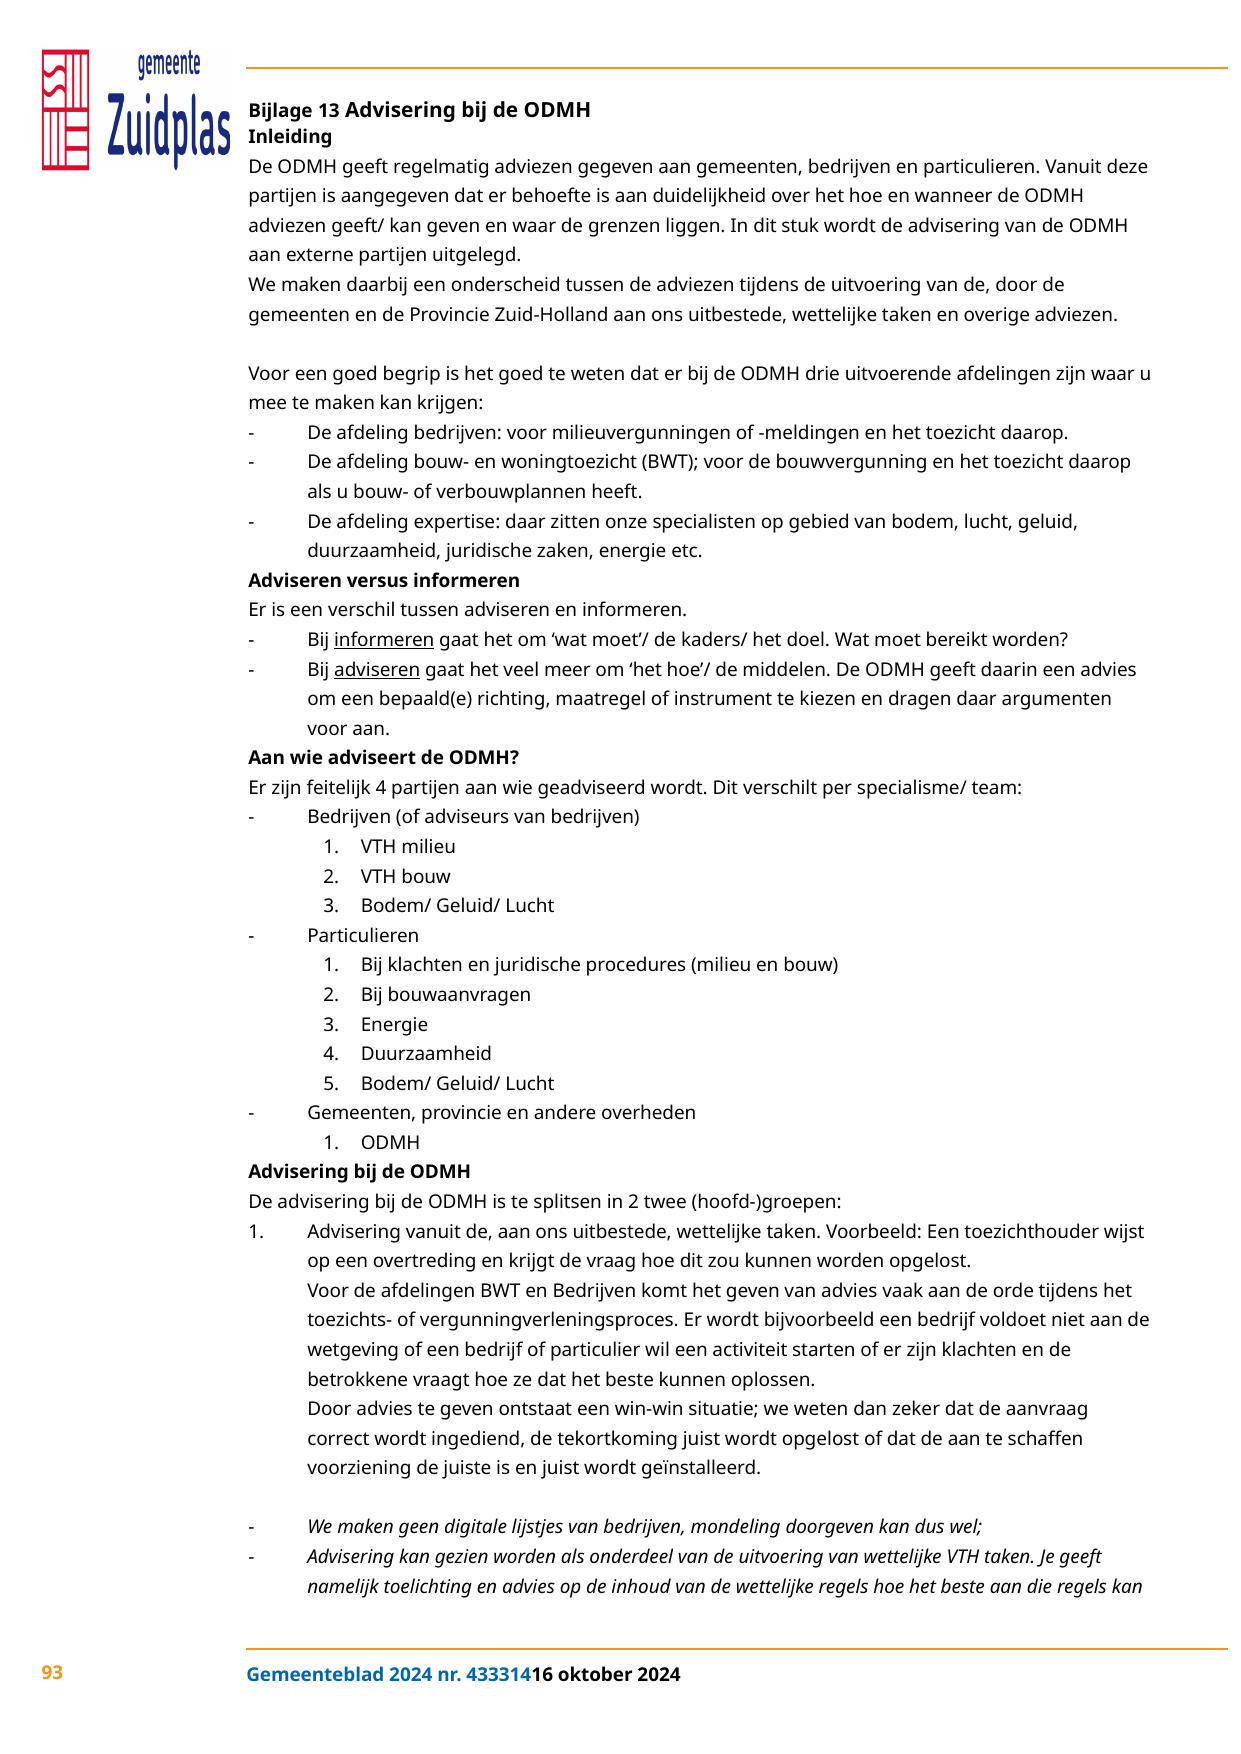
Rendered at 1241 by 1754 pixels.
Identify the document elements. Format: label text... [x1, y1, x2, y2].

list Bij adviseren gaat het veel meer om ‘het hoe’/ de middelen. De ODMH geeft daarin een advies om een bepaald(e) richting, maatregel of instrument te kiezen en dragen daar argumenten voor aan. [248, 656, 1152, 741]
list De afdeling bouw- en woningtoezicht (BWT); voor de bouwvergunning en het toezicht daarop als u bouw- of verbouwplannen heeft. [248, 449, 1152, 504]
list VTH bouw [323, 863, 1152, 889]
text Voor een goed begrip is het goed te weten dat er bij de ODMH drie uitvoerende afdelingen zijn waar u mee te maken kan krijgen: [248, 360, 1152, 415]
list ODMH [323, 1129, 1152, 1155]
text Aan wie adviseert de ODMH? [248, 744, 1152, 770]
list Advisering kan gezien worden als onderdeel van de uitvoering van wettelijke VTH taken. Je geeft namelijk toelichting en advies op de inhoud van de wettelijke regels hoe het beste aan die regels kan [248, 1543, 1152, 1599]
text Inleiding [248, 123, 1152, 149]
list Bedrijven (of adviseurs van bedrijven) [248, 804, 1152, 829]
text Bijlage 13 Advisering bij de ODMH [248, 95, 1152, 123]
text We maken daarbij een onderscheid tussen de adviezen tijdens de uitvoering van de, door de gemeenten en de Provincie Zuid-Holland aan ons uitbestede, wettelijke taken en overige adviezen. [248, 271, 1152, 327]
list Advisering vanuit de, aan ons uitbestede, wettelijke taken. Voorbeeld: Een toezichthouder wijst op een overtreding en krijgt de vraag hoe dit zou kunnen worden opgelost. [248, 1218, 1152, 1273]
list Duurzaamheid [323, 1040, 1152, 1066]
list Door advies te geven ontstaat een win-win situatie; we weten dan zeker dat de aanvraag correct wordt ingediend, de tekortkoming juist wordt opgelost of dat de aan te schaffen voorziening de juiste is en juist wordt geïnstalleerd. [248, 1395, 1152, 1480]
text Er is een verschil tussen adviseren en informeren. [248, 597, 1152, 622]
list Bij klachten en juridische procedures (milieu en bouw) [323, 952, 1152, 977]
list Bij bouwaanvragen [323, 981, 1152, 1007]
list Bodem/ Geluid/ Lucht [323, 892, 1152, 918]
list De afdeling expertise: daar zitten onze specialisten op gebied van bodem, lucht, geluid, duurzaamheid, juridische zaken, energie etc. [248, 508, 1152, 563]
list Gemeenten, provincie en andere overheden [248, 1099, 1152, 1125]
text Adviseren versus informeren [248, 567, 1152, 593]
list Voor de afdelingen BWT en Bedrijven komt het geven van advies vaak aan de orde tijdens het toezichts- of vergunningverleningsproces. Er wordt bijvoorbeeld een bedrijf voldoet niet aan de wetgeving of een bedrijf of particulier wil een activiteit starten of er zijn klachten en de betrokkene vraagt hoe ze dat het beste kunnen oplossen. [248, 1277, 1152, 1392]
list Bodem/ Geluid/ Lucht [323, 1070, 1152, 1096]
list De afdeling bedrijven: voor milieuvergunningen of -meldingen en het toezicht daarop. [248, 419, 1152, 445]
text De ODMH geeft regelmatig adviezen gegeven aan gemeenten, bedrijven en particulieren. Vanuit deze partijen is aangegeven dat er behoefte is aan duidelijkheid over het hoe en wanneer de ODMH adviezen geeft/ kan geven en waar de grenzen liggen. In dit stuk wordt de advisering van de ODMH aan externe partijen uitgelegd. [248, 153, 1152, 267]
list Bij informeren gaat het om ‘wat moet’/ de kaders/ het doel. Wat moet bereikt worden? [248, 626, 1152, 652]
list We maken geen digitale lijstjes van bedrijven, mondeling doorgeven kan dus wel; [248, 1514, 1152, 1539]
text Er zijn feitelijk 4 partijen aan wie geadviseerd wordt. Dit verschilt per specialisme/ team: [248, 774, 1152, 800]
picture [41, 47, 231, 172]
list VTH milieu [323, 833, 1152, 859]
list Particulieren [248, 922, 1152, 948]
list Energie [323, 1011, 1152, 1037]
text De advisering bij de ODMH is te splitsen in 2 twee (hoofd-)groepen: [248, 1188, 1152, 1214]
text Advisering bij de ODMH [248, 1159, 1152, 1184]
